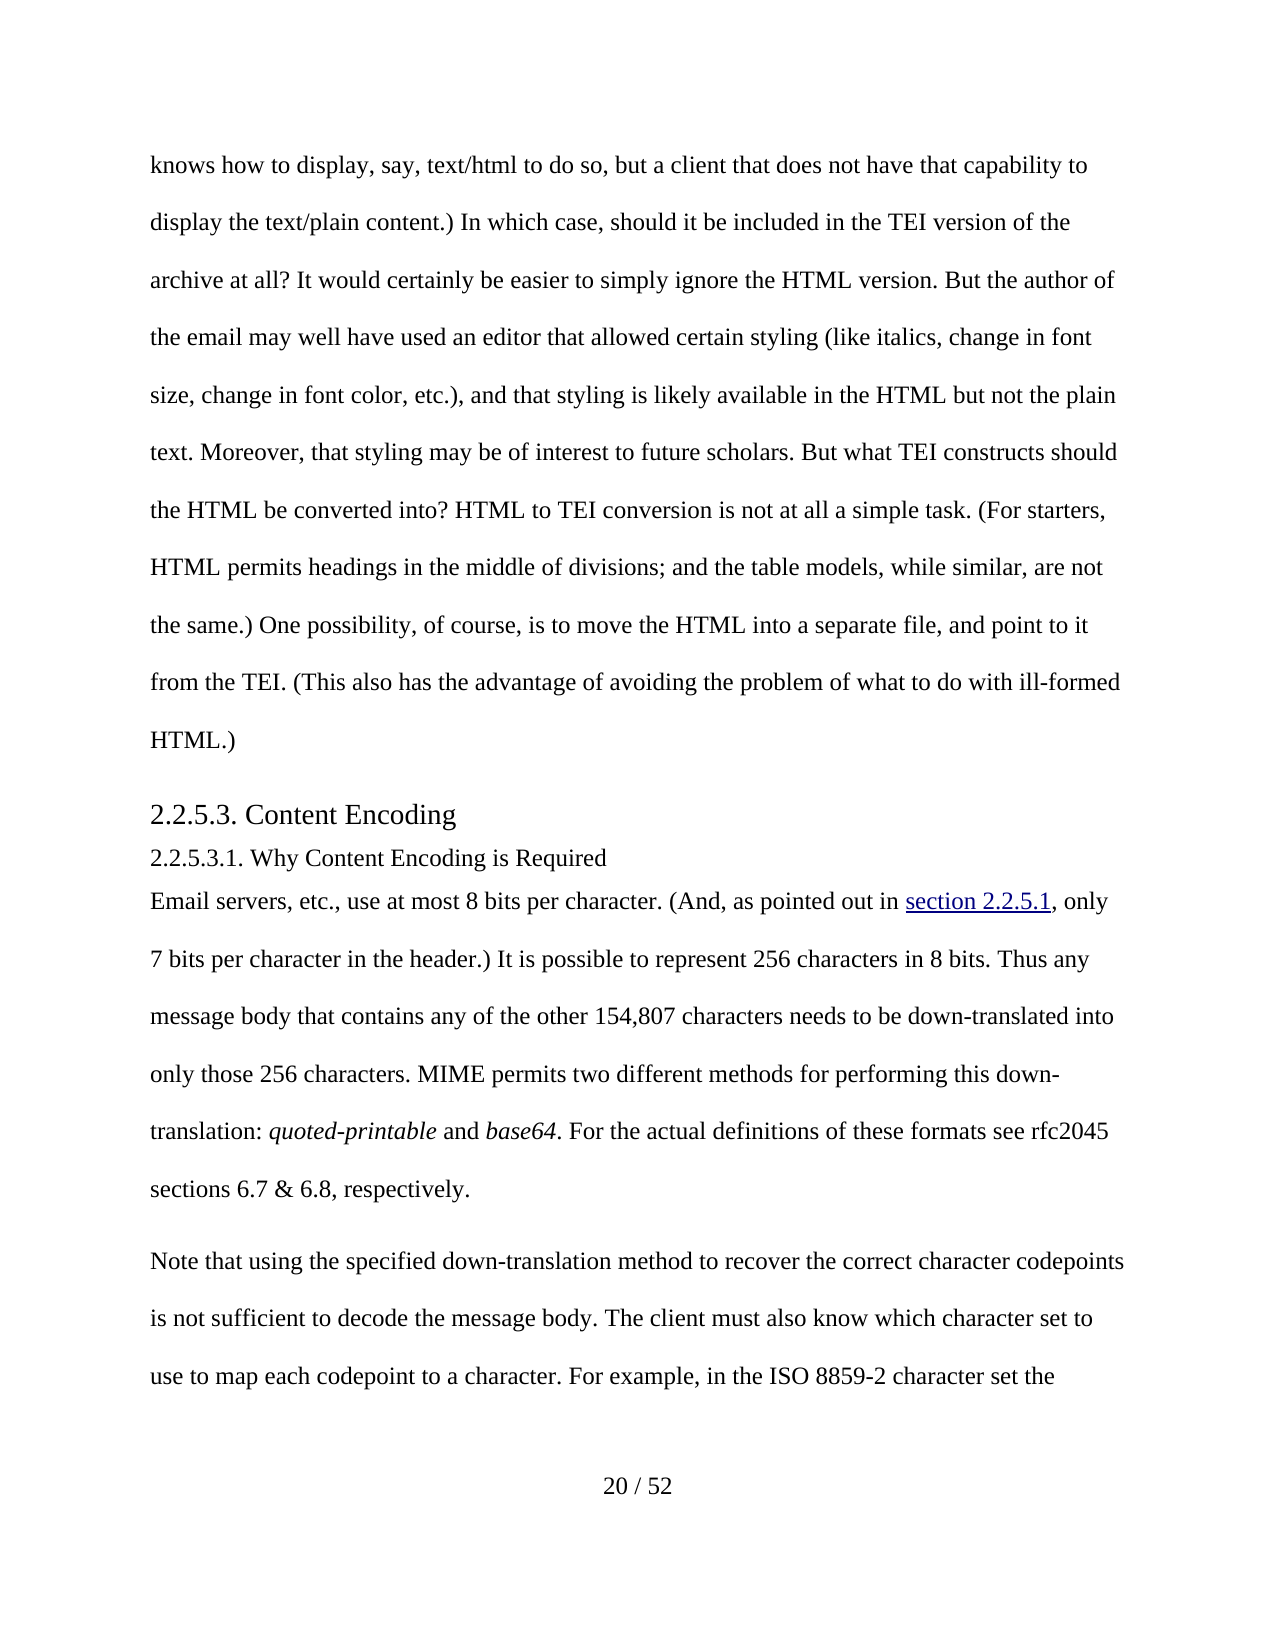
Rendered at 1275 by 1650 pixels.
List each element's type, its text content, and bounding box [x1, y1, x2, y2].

subtitle 2.2.5.3.1. Why Content Encoding is Required [150, 843, 1125, 871]
text Email servers, etc., use at most 8 bits per character. (And, as pointed out in section 2.2.5.1, only 7 bits per character in the header.) It is possible to represent 256 characters in 8 bits. Thus any message body that contains any of the other 154,807 characters needs to be down-translated into only those 256 characters. MIME permits two different methods for performing this down-translation: quoted-printable and base64. For the actual definitions of these formats see rfc2045 sections 6.7 & 6.8, respectively. [150, 886, 1125, 1202]
subtitle 2.2.5.3. Content Encoding [150, 797, 1125, 831]
text knows how to display, say, text/html to do so, but a client that does not have that capability to display the text/plain content.) In which case, should it be included in the TEI version of the archive at all? It would certainly be easier to simply ignore the HTML version. But the author of the email may well have used an editor that allowed certain styling (like italics, change in font size, change in font color, etc.), and that styling is likely available in the HTML but not the plain text. Moreover, that styling may be of interest to future scholars. But what TEI constructs should the HTML be converted into? HTML to TEI conversion is not at all a simple task. (For starters, HTML permits headings in the middle of divisions; and the table models, while similar, are not the same.) One possibility, of course, is to move the HTML into a separate file, and point to it from the TEI. (This also has the advantage of avoiding the problem of what to do with ill-formed HTML.) [150, 150, 1125, 754]
text Note that using the specified down-translation method to recover the correct character codepoints is not sufficient to decode the message body. The client must also know which character set to use to map each codepoint to a character. For example, in the ISO 8859-2 character set the [150, 1246, 1125, 1390]
